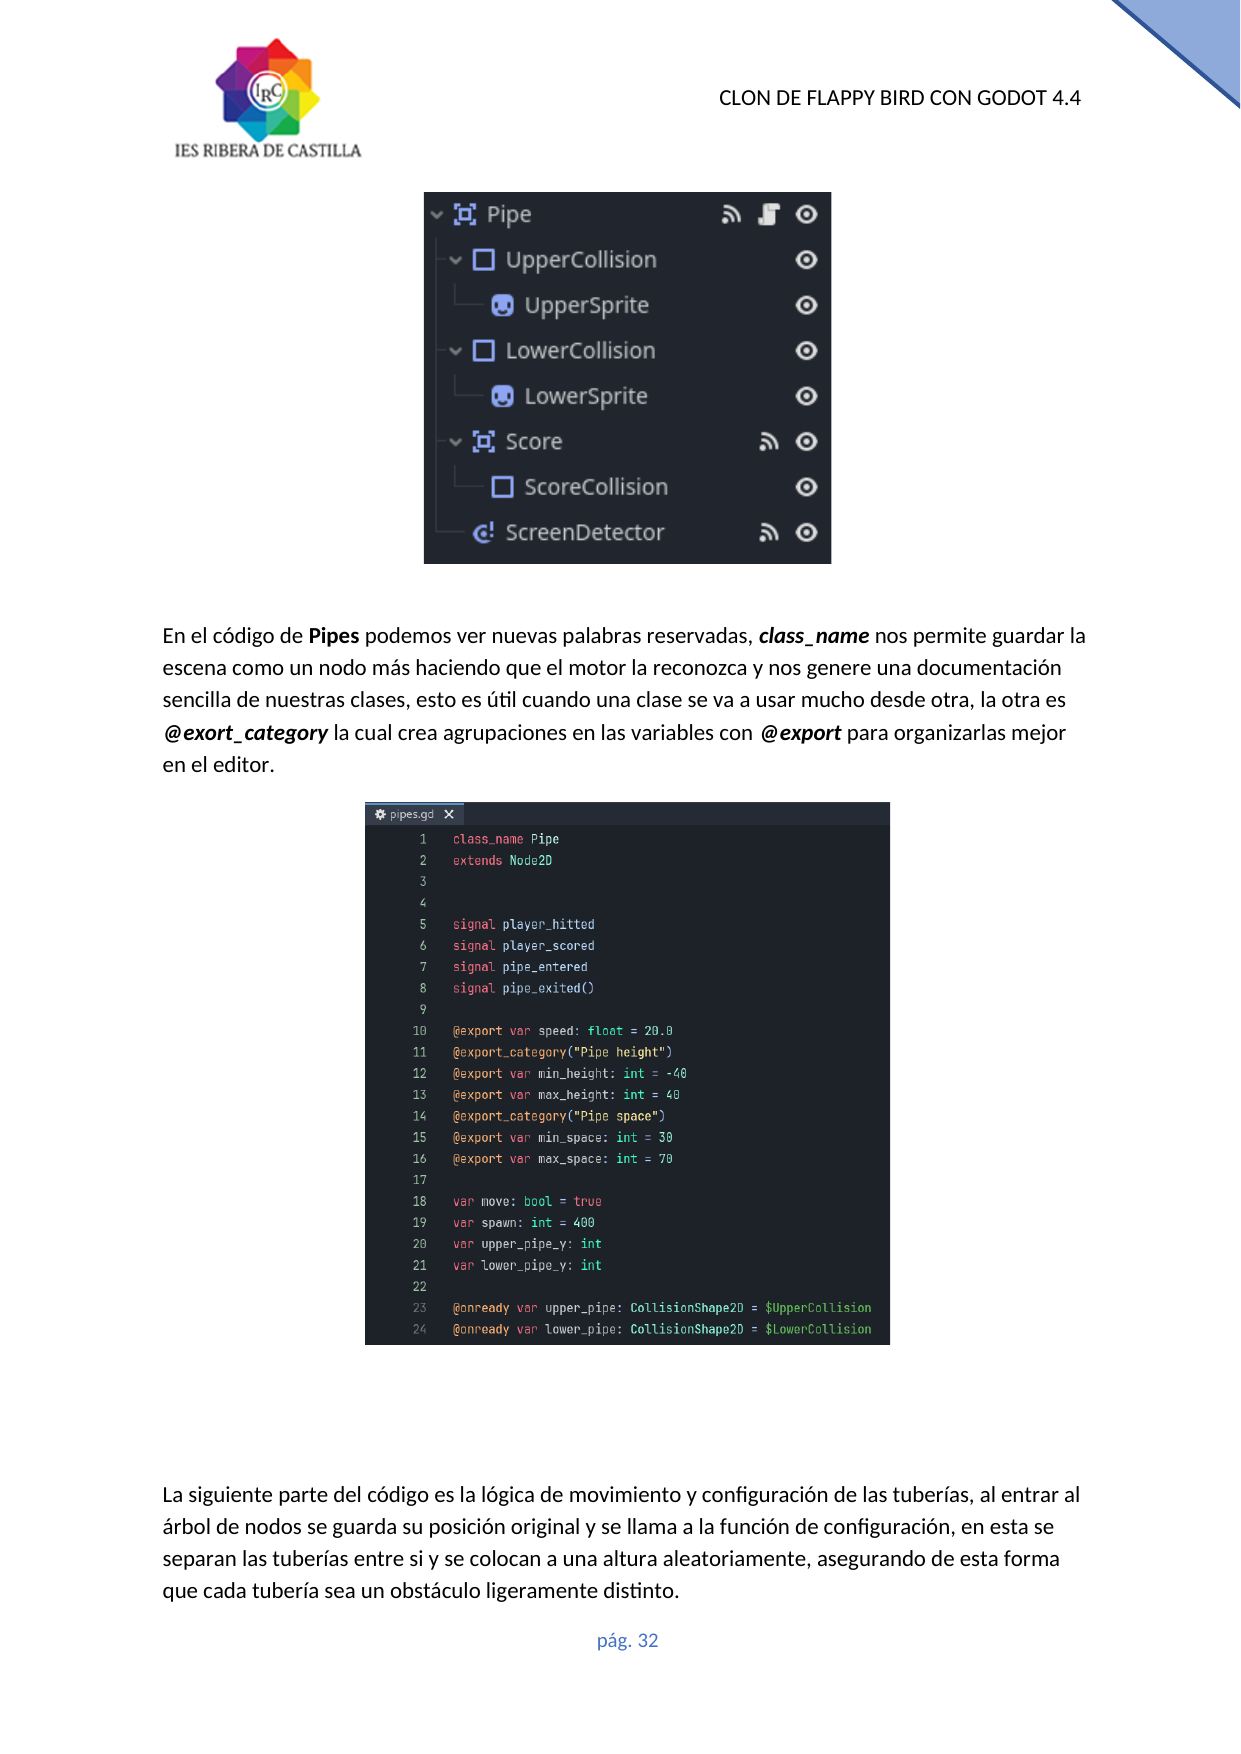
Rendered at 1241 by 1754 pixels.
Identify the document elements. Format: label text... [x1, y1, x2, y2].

picture [173, 29, 366, 164]
text La siguiente parte del código es la lógica de movimiento y configuración de las tuberías, al entrar al árbol de nodos se guarda su posición original y se llama a la función de configuración, en esta se separan las tuberías entre si y se colocan a una altura aleatoriamente, asegurando de esta forma que cada tubería sea un obstáculo ligeramente distinto. [162, 1480, 1093, 1604]
picture [365, 802, 891, 1345]
text En el código de Pipes podemos ver nuevas palabras reservadas, class_name nos permite guardar la escena como un nodo más haciendo que el motor la reconozca y nos genere una documentación sencilla de nuestras clases, esto es útil cuando una clase se va a usar mucho desde otra, la otra es @exort_category la cual crea agrupaciones en las variables con @export para organizarlas mejor en el editor. [162, 621, 1093, 778]
picture [423, 192, 832, 564]
